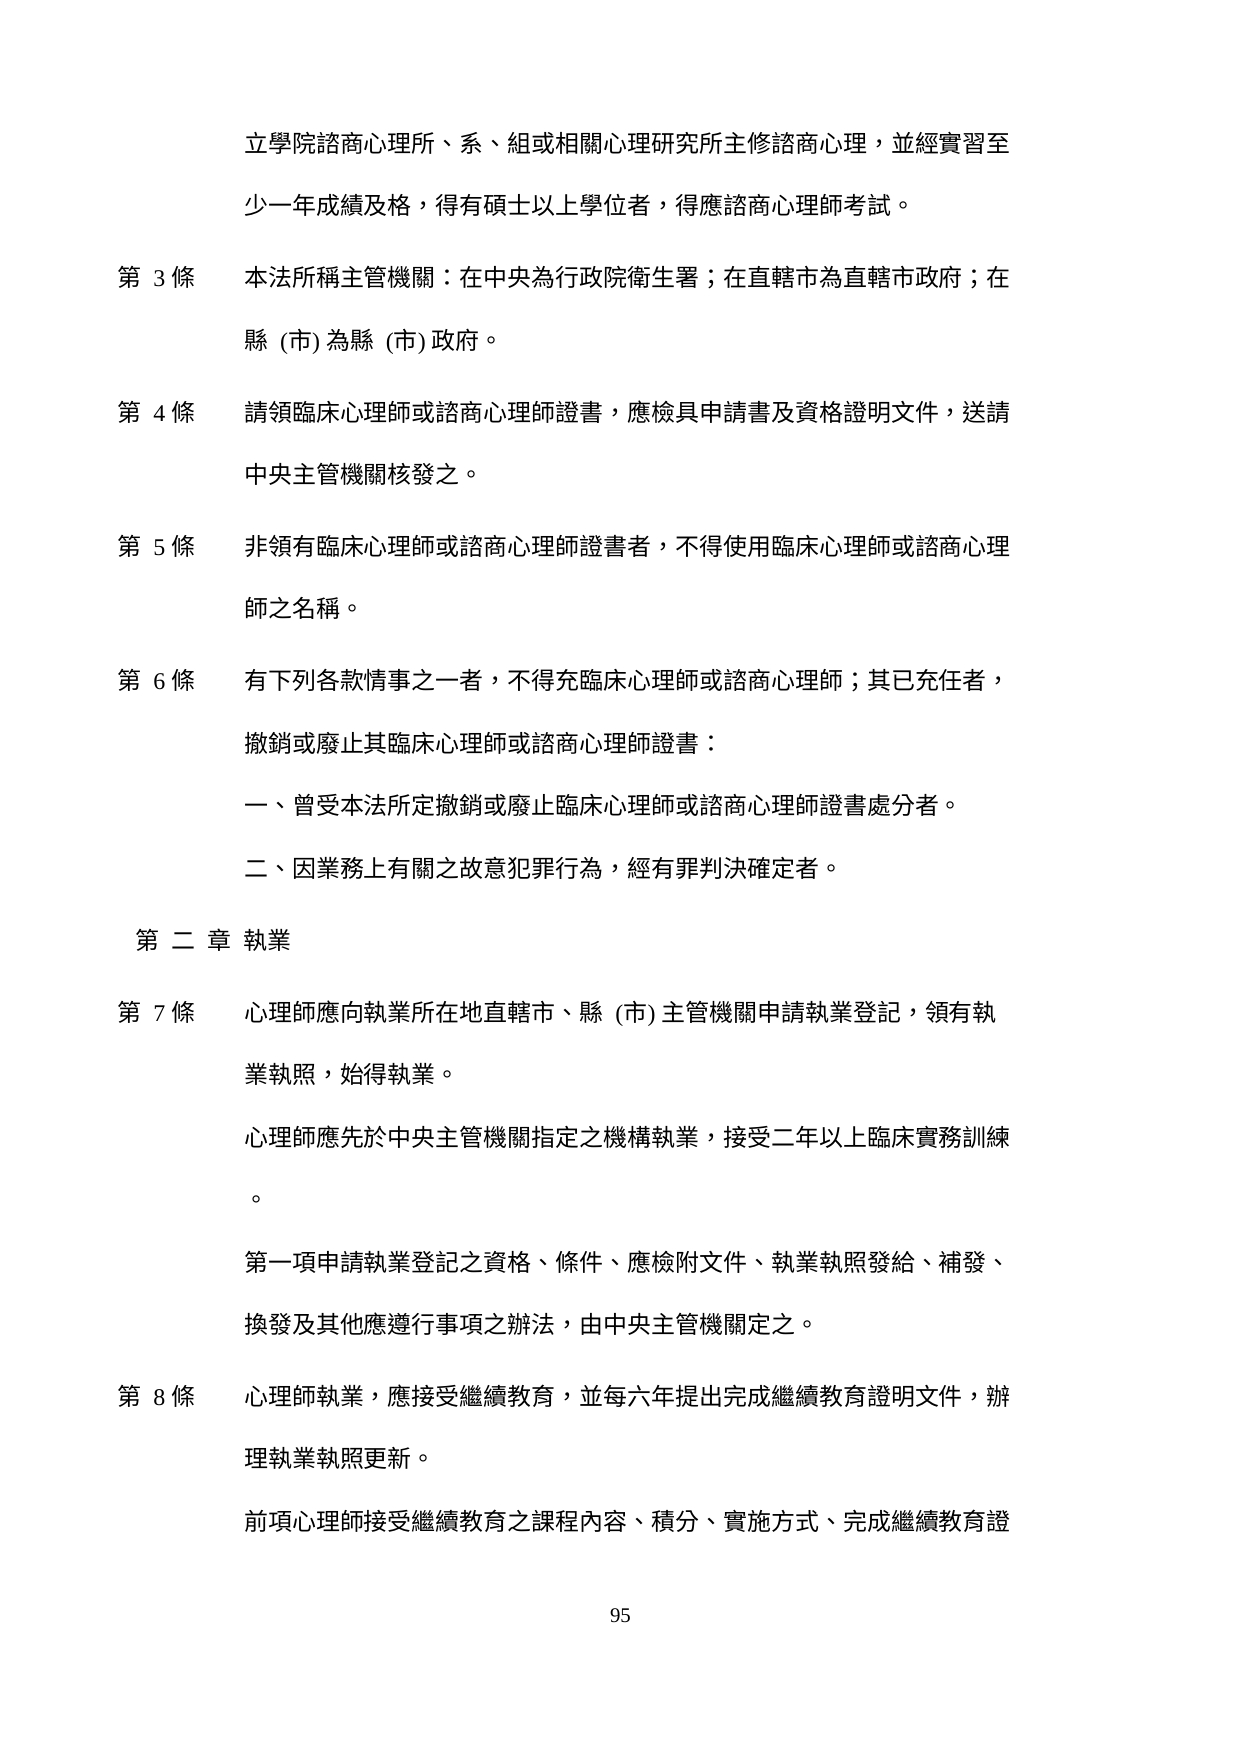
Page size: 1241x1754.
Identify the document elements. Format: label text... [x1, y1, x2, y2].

table_cell 非領有臨床心理師或諮商心理師證書者，不得使用臨床心理師或諮商心理 師之名稱。 [239, 499, 1097, 633]
table_cell [220, 499, 239, 633]
table_cell 第 7 條 [113, 964, 220, 1349]
table_cell 第 二 章 執業 [113, 893, 1097, 964]
table_cell 第 6 條 [113, 633, 220, 892]
table_cell 本法所稱主管機關：在中央為行政院衛生署；在直轄市為直轄市政府；在 縣 (市) 為縣 (市) 政府。 [239, 230, 1097, 364]
table_cell [220, 633, 239, 892]
table_cell [220, 1349, 239, 1546]
table_cell 第 3 條 [113, 230, 220, 364]
table_cell 請領臨床心理師或諮商心理師證書，應檢具申請書及資格證明文件，送請 中央主管機關核發之。 [239, 364, 1097, 499]
table_cell 心理師應向執業所在地直轄市、縣 (市) 主管機關申請執業登記，領有執 業執照，始得執業。 心理師應先於中央主管機關指定之機構執業，接受二年以上臨床實務訓練 。 第一項申請執業登記之資格、條件、應檢附文件、執業執照發給、補發、 換發及其他應遵行事項之辦法，由中央主管機關定之。 [239, 964, 1097, 1349]
table_cell [220, 364, 239, 499]
table_cell 第 8 條 [113, 1349, 220, 1546]
table_cell [220, 964, 239, 1349]
table_cell [220, 230, 239, 364]
table_cell 有下列各款情事之一者，不得充臨床心理師或諮商心理師；其已充任者， 撤銷或廢止其臨床心理師或諮商心理師證書： 一、曾受本法所定撤銷或廢止臨床心理師或諮商心理師證書處分者。 二、因業務上有關之故意犯罪行為，經有罪判決確定者。 [239, 633, 1097, 892]
table_cell [113, 96, 220, 230]
table_cell [220, 96, 239, 230]
table_cell 第 5 條 [113, 499, 220, 633]
table_cell 立學院諮商心理所、系、組或相關心理研究所主修諮商心理，並經實習至 少一年成績及格，得有碩士以上學位者，得應諮商心理師考試。 [239, 96, 1097, 230]
table_cell 心理師執業，應接受繼續教育，並每六年提出完成繼續教育證明文件，辦 理執業執照更新。 前項心理師接受繼續教育之課程內容、積分、實施方式、完成繼續教育證 [239, 1349, 1097, 1546]
table_cell 第 4 條 [113, 364, 220, 499]
